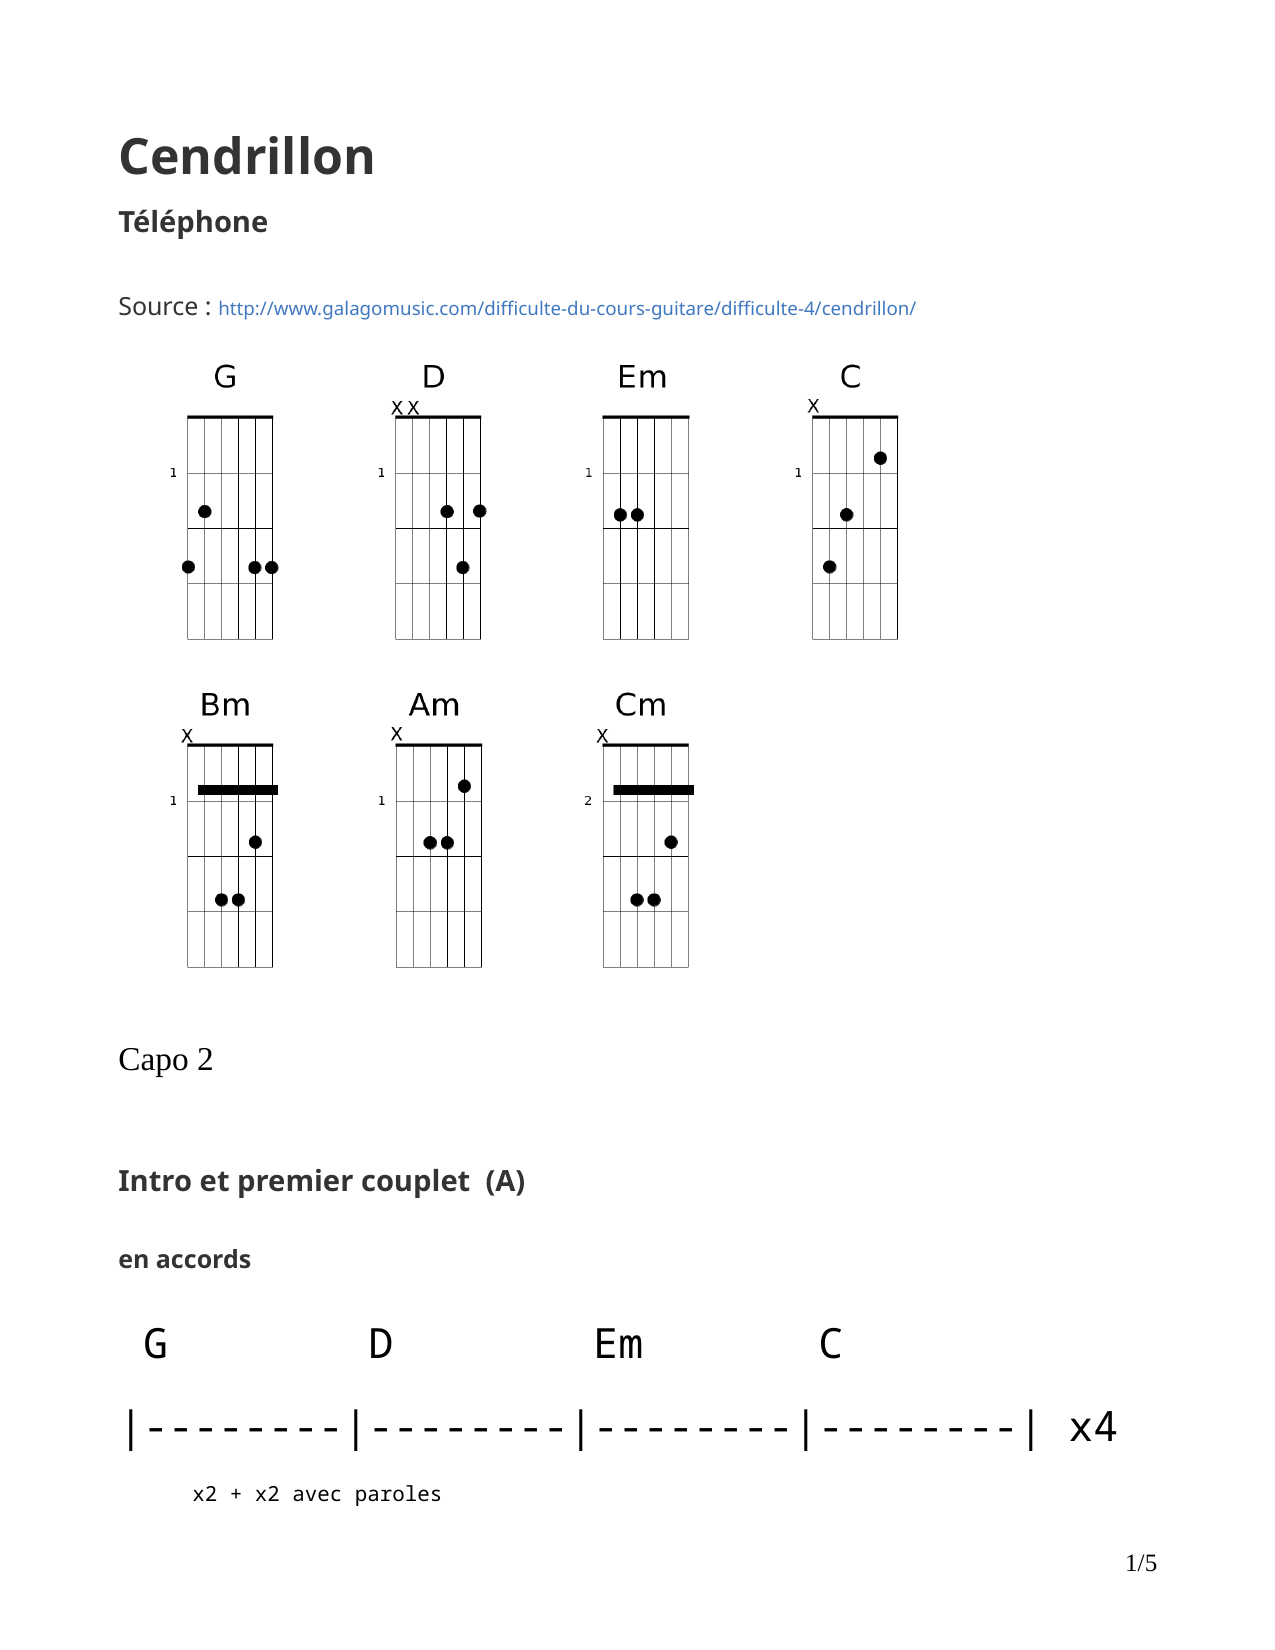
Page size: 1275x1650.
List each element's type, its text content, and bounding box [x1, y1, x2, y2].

table_header [118, 347, 326, 676]
text Capo 2 [118, 1039, 1157, 1077]
text x2 + x2 avec paroles [118, 1479, 1157, 1508]
picture [569, 676, 706, 976]
picture [779, 347, 912, 648]
table_header [534, 347, 741, 676]
table_cell [118, 676, 326, 1005]
subtitle en accords [118, 1241, 1157, 1276]
text |--------|--------|--------|--------| x4 [118, 1397, 1157, 1453]
table_header [741, 347, 949, 676]
table_cell [949, 676, 1157, 1005]
table_header [326, 347, 533, 676]
text Source : http://www.galagomusic.com/difficulte-du-cours-guitare/difficulte-4/cendrillon/ [118, 283, 1157, 322]
table_header [949, 347, 1157, 676]
table_cell [326, 676, 533, 1005]
picture [569, 347, 706, 648]
subtitle Intro et premier couplet (A) [118, 1160, 1157, 1199]
picture [362, 347, 498, 648]
subtitle Téléphone [118, 201, 1157, 241]
table_cell [741, 676, 949, 1005]
subtitle Cendrillon [118, 121, 1157, 189]
text G D Em C [118, 1314, 1157, 1371]
picture [362, 676, 498, 976]
table_cell [534, 676, 741, 1005]
picture [154, 676, 290, 976]
picture [154, 347, 290, 648]
